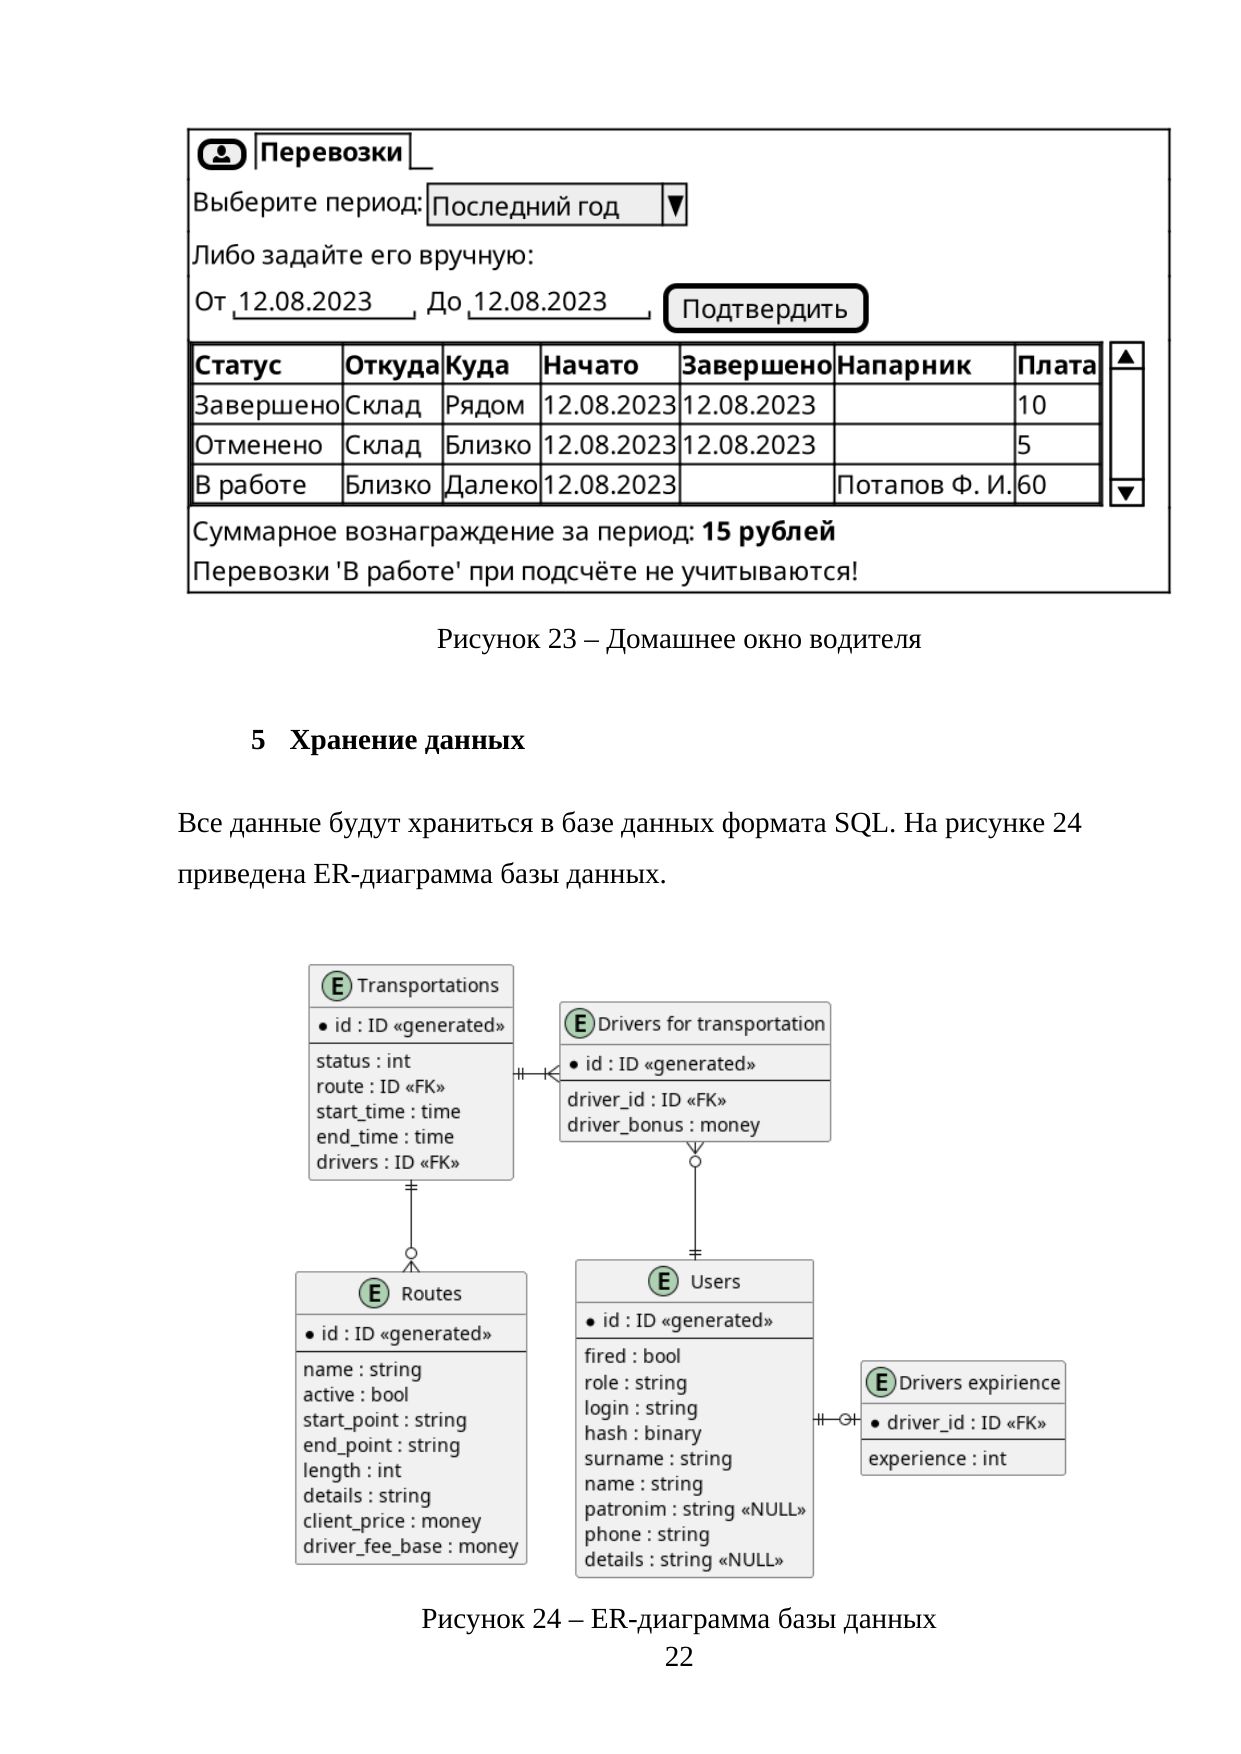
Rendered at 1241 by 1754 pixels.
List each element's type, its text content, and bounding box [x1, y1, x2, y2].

list Домашнее окно водителя [177, 622, 1181, 655]
list ER-диаграмма базы данных [177, 1601, 1181, 1634]
subtitle Хранение данных [251, 722, 1181, 755]
picture [286, 956, 1073, 1585]
text Все данные будут храниться в базе данных формата SQL. На рисунке 24 приведена ER-диаграмма базы данных. [177, 805, 1181, 889]
picture [177, 118, 1182, 605]
